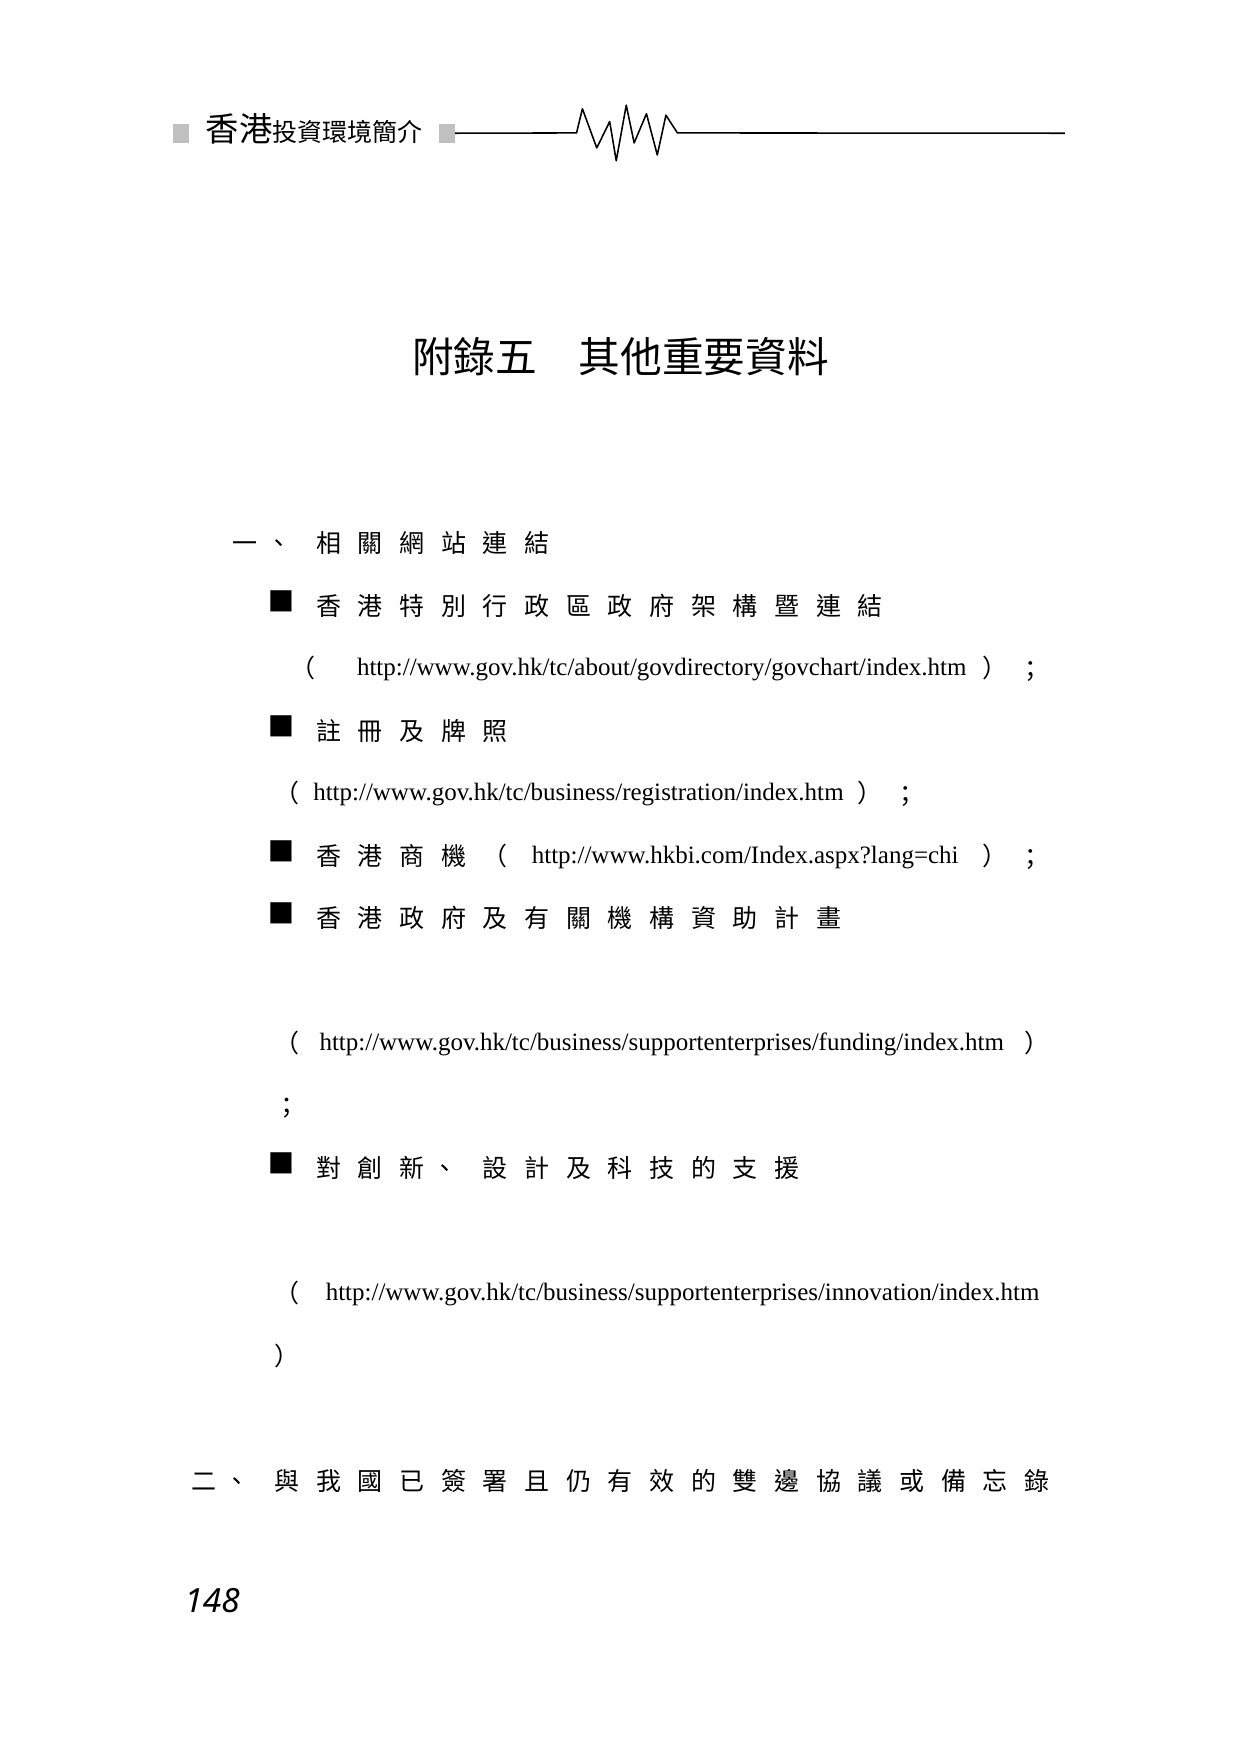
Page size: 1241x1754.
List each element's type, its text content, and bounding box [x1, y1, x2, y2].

text  香港政府及有關機構資助計畫 [238, 875, 1058, 938]
text 二、與我國已簽署且仍有效的雙邊協議或備忘錄 [183, 1438, 1058, 1500]
text  註冊及牌照（http://www.gov.hk/tc/business/registration/index.htm）； [238, 688, 1058, 813]
text 附錄五 其他重要資料 [183, 313, 1058, 375]
text  香港特別行政區政府架構暨連結 [238, 563, 1058, 625]
text  對創新、設計及科技的支援 [238, 1125, 1058, 1188]
text （http://www.gov.hk/tc/about/govdirectory/govchart/index.htm）； [238, 625, 1058, 688]
text （http://www.gov.hk/tc/business/supportenterprises/funding/index.htm）； [238, 938, 1058, 1125]
text （http://www.gov.hk/tc/business/supportenterprises/innovation/index.htm） [238, 1188, 1058, 1375]
text 一、相關網站連結 [183, 500, 1058, 563]
text  香港商機（http://www.hkbi.com/Index.aspx?lang=chi）； [238, 813, 1058, 875]
